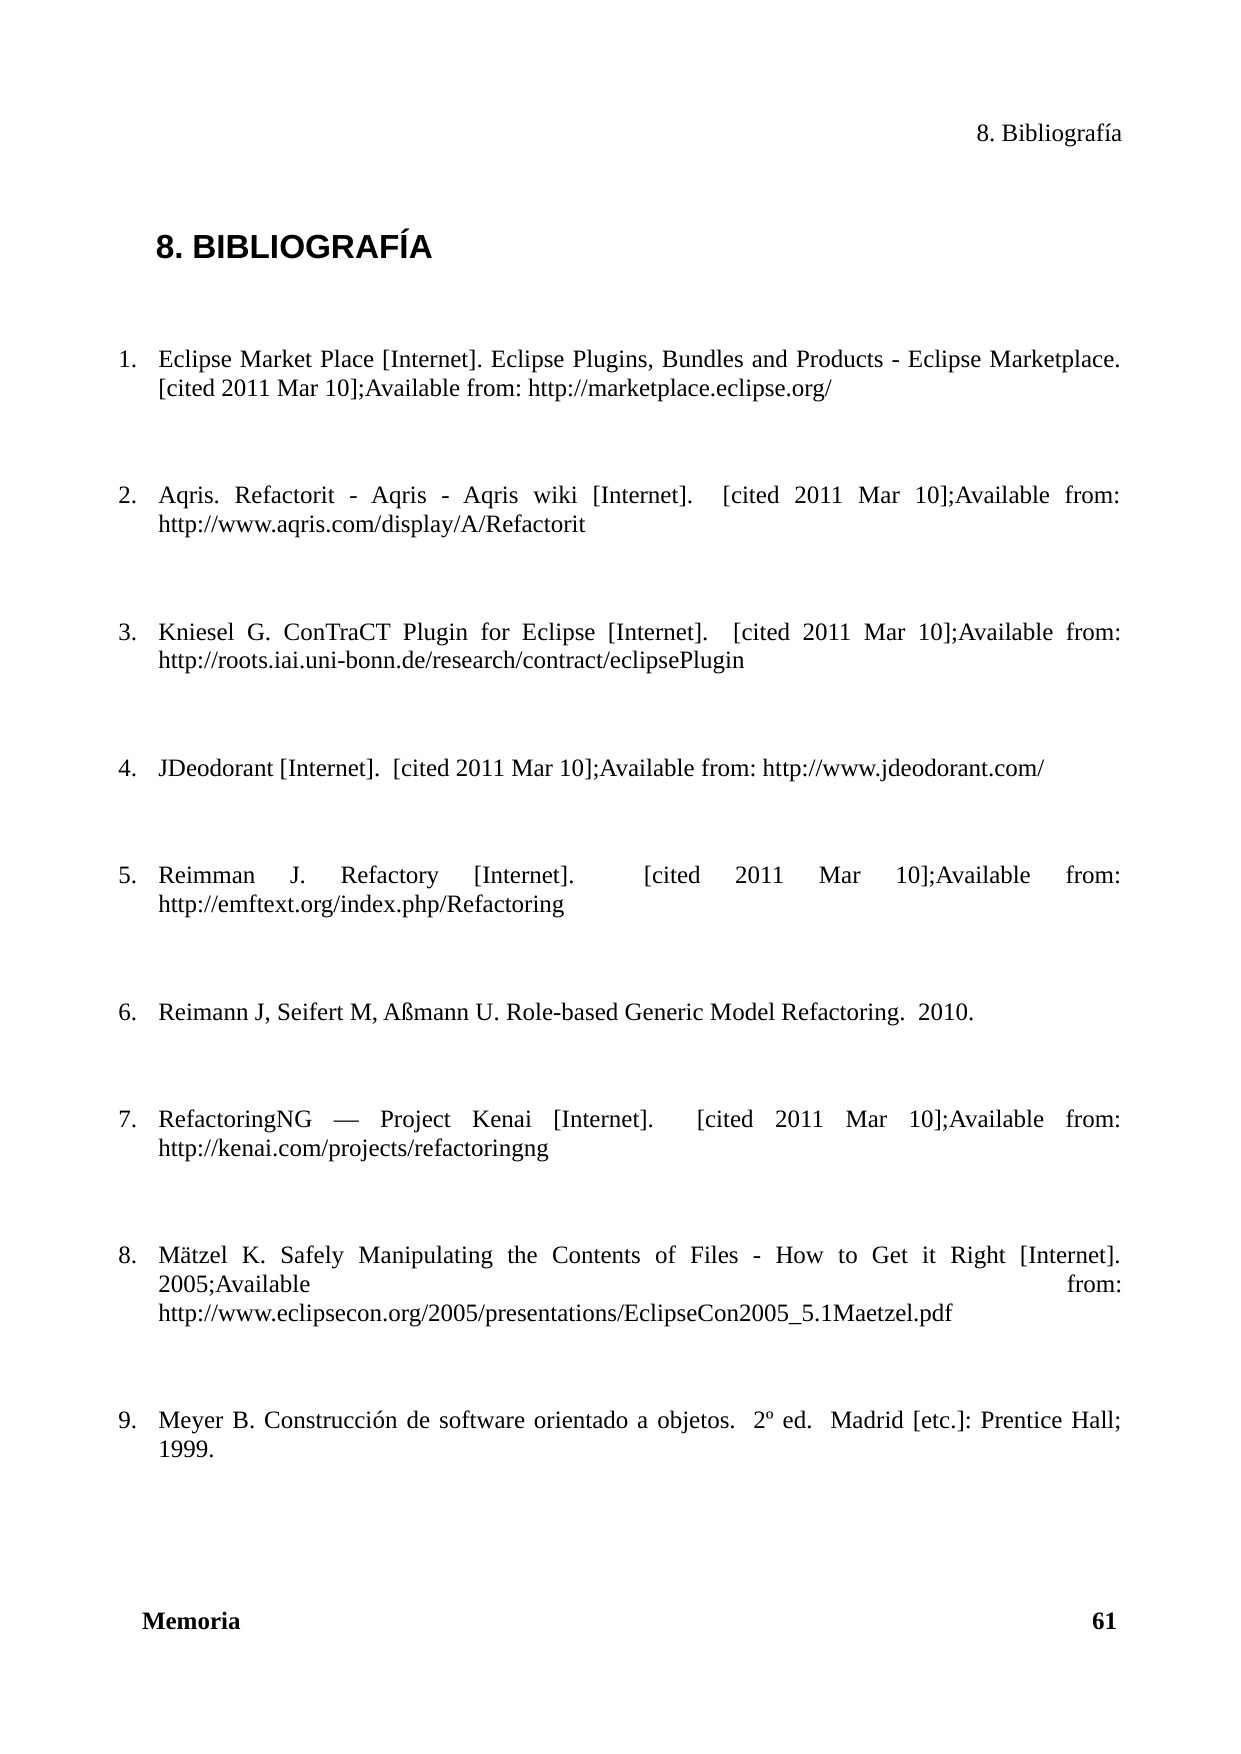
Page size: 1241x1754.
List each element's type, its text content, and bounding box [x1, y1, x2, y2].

text 1. Eclipse Market Place [Internet]. Eclipse Plugins, Bundles and Products - Eclipse Marketplace. [cited 2011 Mar 10];Available from: http://marketplace.eclipse.org/ [118, 344, 1122, 402]
subtitle Bibliografía [156, 227, 1122, 266]
text 7. RefactoringNG — Project Kenai [Internet]. [cited 2011 Mar 10];Available from: http://kenai.com/projects/refactoringng [118, 1104, 1122, 1162]
text 3. Kniesel G. ConTraCT Plugin for Eclipse [Internet]. [cited 2011 Mar 10];Available from: http://roots.iai.uni-bonn.de/research/contract/eclipsePlugin [118, 617, 1122, 674]
text 9. Meyer B. Construcción de software orientado a objetos. 2º ed. Madrid [etc.]: Prentice Hall; 1999. [118, 1406, 1122, 1463]
text 5. Reimman J. Refactory [Internet]. [cited 2011 Mar 10];Available from: http://emftext.org/index.php/Refactoring [118, 861, 1122, 918]
text 2. Aqris. Refactorit - Aqris - Aqris wiki [Internet]. [cited 2011 Mar 10];Available from: http://www.aqris.com/display/A/Refactorit [118, 481, 1122, 538]
text 8. Mätzel K. Safely Manipulating the Contents of Files - How to Get it Right [Internet]. 2005;Available from: http://www.eclipsecon.org/2005/presentations/EclipseCon2005_5.1Maetzel.pdf [118, 1241, 1122, 1327]
text 4. JDeodorant [Internet]. [cited 2011 Mar 10];Available from: http://www.jdeodorant.com/ [118, 753, 1122, 782]
text 6. Reimann J, Seifert M, Aßmann U. Role-based Generic Model Refactoring. 2010. [118, 997, 1122, 1026]
